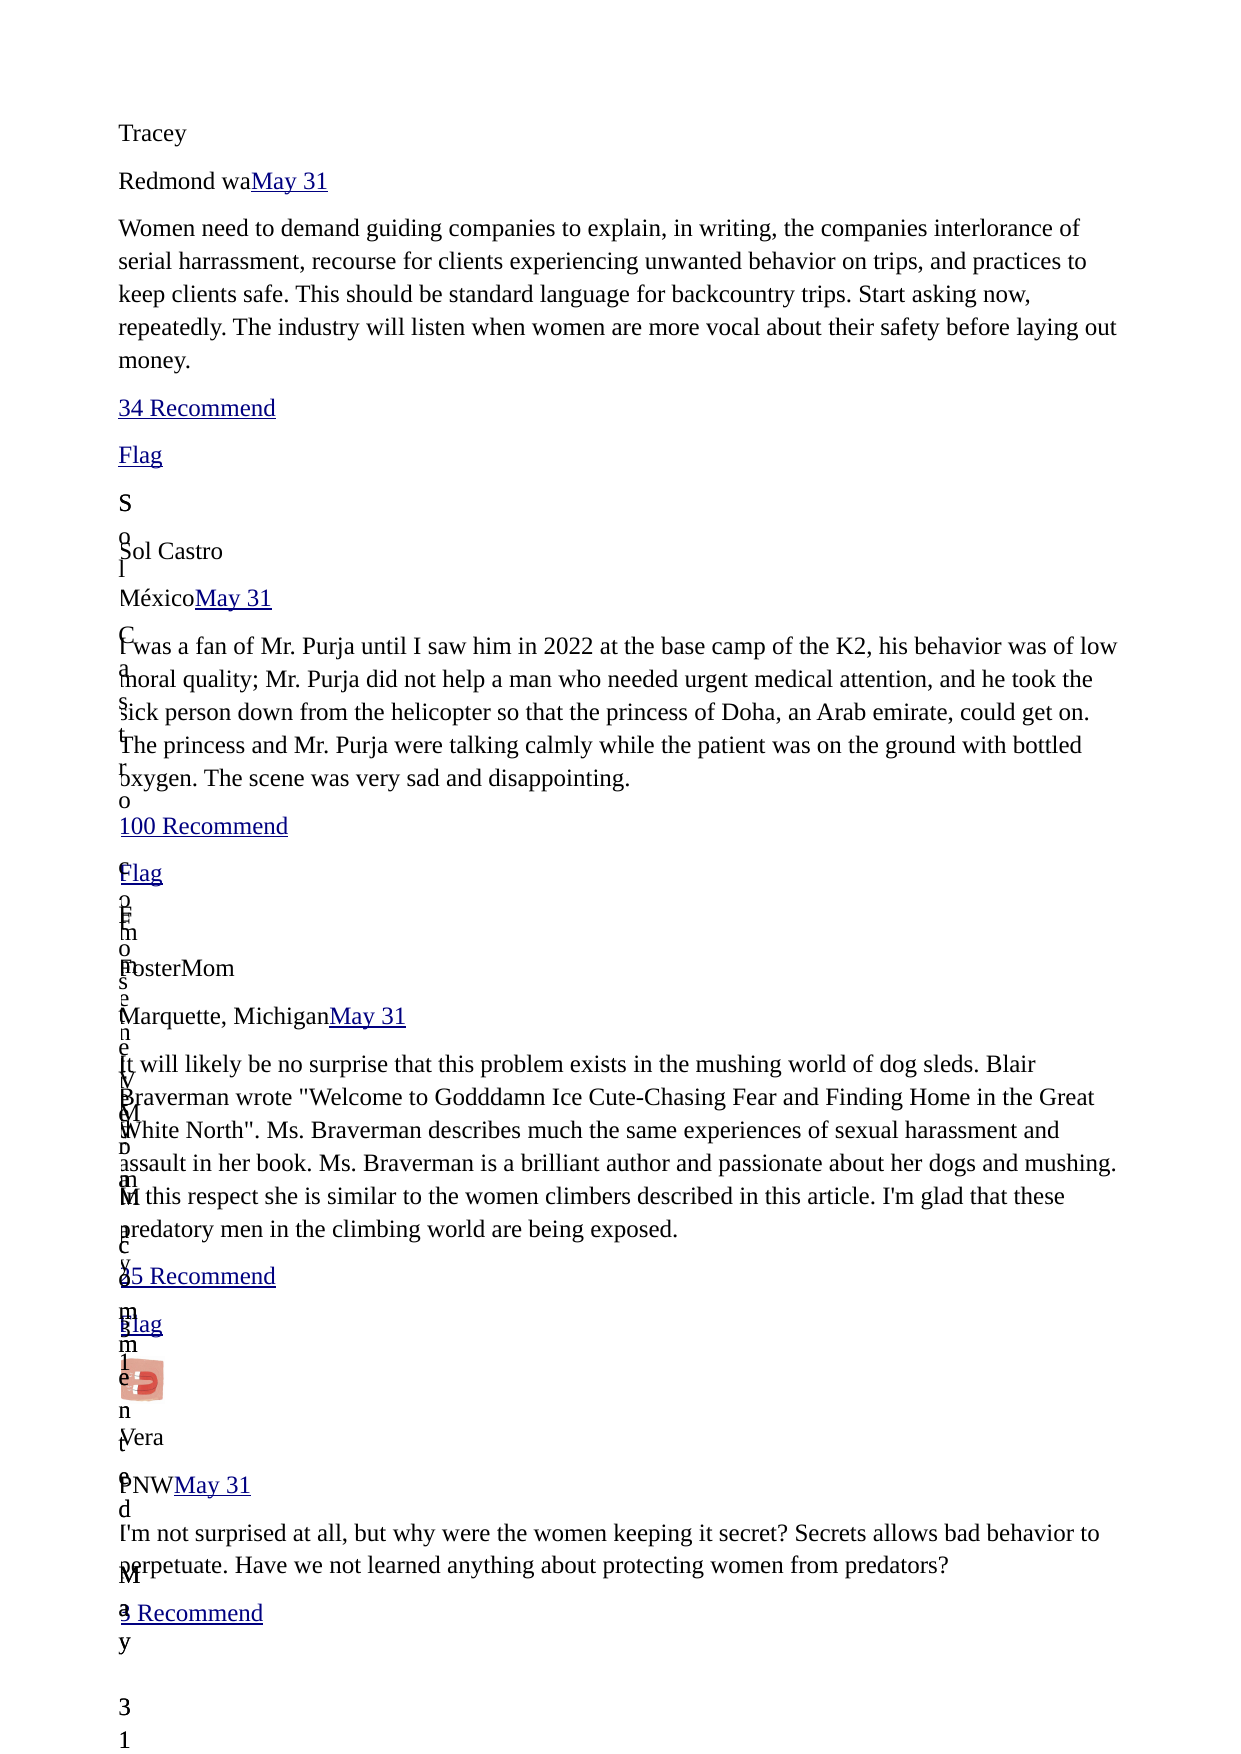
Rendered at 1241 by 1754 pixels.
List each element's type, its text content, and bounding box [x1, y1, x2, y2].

text Vera [121, 1422, 1122, 1451]
text Sol Castro [121, 536, 1122, 564]
text Flag [118, 441, 1122, 469]
text Marquette, MichiganMay 31 [121, 1001, 1122, 1030]
text Redmond waMay 31 [118, 166, 1122, 194]
text 100 Recommend [121, 811, 1122, 839]
text FosterMom [121, 953, 1122, 982]
picture [121, 1356, 166, 1404]
text MéxicoMay 31 [121, 583, 1122, 612]
text I was a fan of Mr. Purja until I saw him in 2022 at the base camp of the K2, his behavior was of low moral quality; Mr. Purja did not help a man who needed urgent medical attention, and he took the sick person down from the helicopter so that the princess of Doha, an Arab emirate, could get on. The princess and Mr. Purja were talking calmly while the patient was on the ground with bottled oxygen. The scene was very sad and disappointing. [121, 631, 1122, 792]
text S [121, 488, 1122, 517]
text 25 Recommend [121, 1261, 1122, 1290]
text 34 Recommend [118, 393, 1122, 422]
text Flag [121, 858, 1122, 887]
text PNWMay 31 [121, 1470, 1122, 1499]
text F [123, 906, 1122, 935]
text Flag [121, 1309, 1122, 1338]
text I'm not surprised at all, but why were the women keeping it secret? Secrets allows bad behavior to perpetuate. Have we not learned anything about protecting women from predators? [121, 1518, 1122, 1579]
text 3 Recommend [121, 1598, 1122, 1627]
text Tracey [118, 118, 1122, 147]
text It will likely be no surprise that this problem exists in the mushing world of dog sleds. Blair Braverman wrote "Welcome to Godddamn Ice Cute-Chasing Fear and Finding Home in the Great White North". Ms. Braverman describes much the same experiences of sexual harassment and assault in her book. Ms. Braverman is a brilliant author and passionate about her dogs and mushing. In this respect she is similar to the women climbers described in this article. I'm glad that these predatory men in the climbing world are being exposed. [121, 1049, 1122, 1243]
text Women need to demand guiding companies to explain, in writing, the companies interlorance of serial harrassment, recourse for clients experiencing unwanted behavior on trips, and practices to keep clients safe. This should be standard language for backcountry trips. Start asking now, repeatedly. The industry will listen when women are more vocal about their safety before laying out money. [118, 213, 1122, 374]
